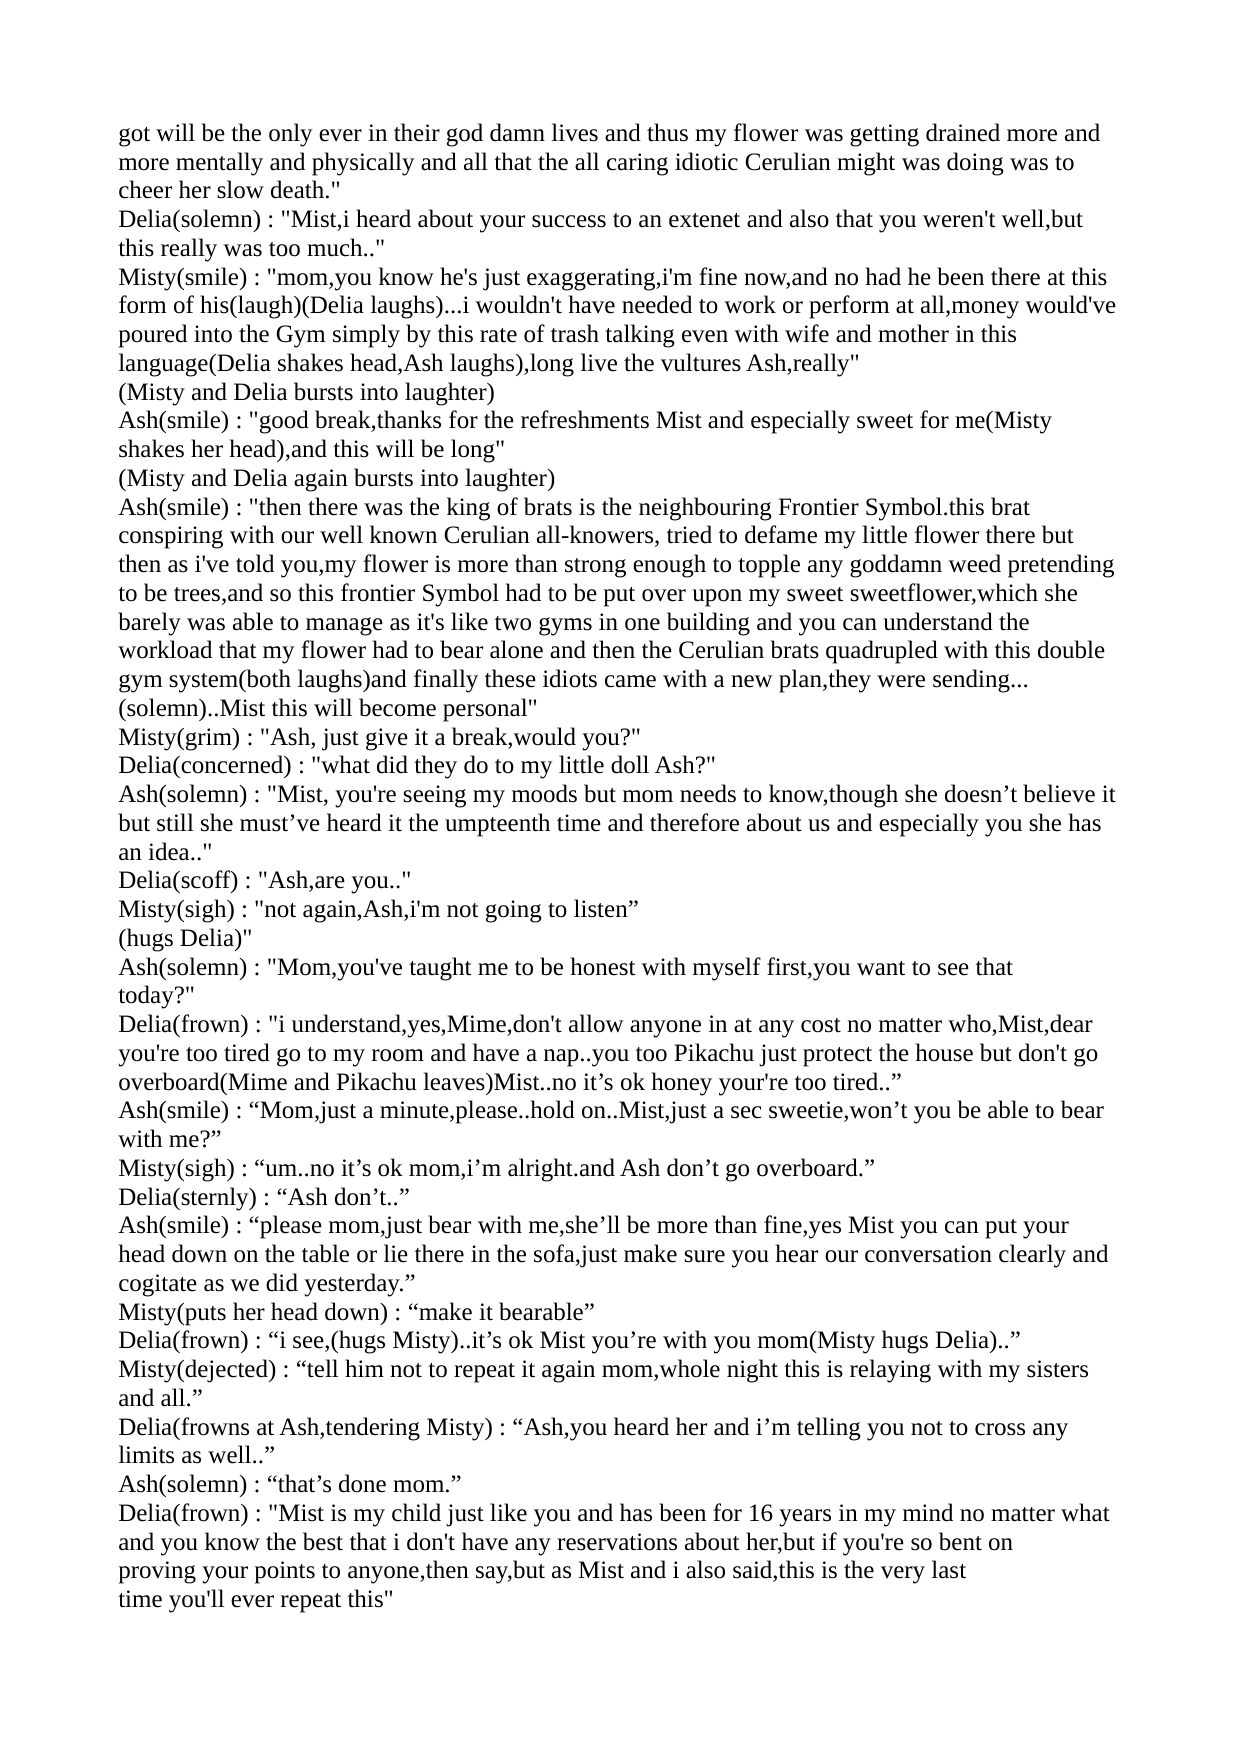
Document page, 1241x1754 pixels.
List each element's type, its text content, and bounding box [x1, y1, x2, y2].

text Delia(frown) : "Mist is my child just like you and has been for 16 years in my mind no matter what [118, 1498, 1122, 1527]
text Delia(frown) : "i understand,yes,Mime,don't allow anyone in at any cost no matter who,Mist,dear [118, 1009, 1122, 1038]
text Misty(grim) : "Ash, just give it a break,would you?" [118, 722, 1122, 751]
text got will be the only ever in their god damn lives and thus my flower was getting drained more and [118, 118, 1122, 147]
text Ash(smile) : "good break,thanks for the refreshments Mist and especially sweet for me(Misty shakes her head),and this will be long" [118, 406, 1122, 463]
text Ash(solemn) : "Mist, you're seeing my moods but mom needs to know,though she doesn’t believe it but still she must’ve heard it the umpteenth time and therefore about us and especially you she has an idea.." [118, 779, 1122, 866]
text time you'll ever repeat this" [118, 1584, 1122, 1613]
text (Misty and Delia again bursts into laughter) [118, 463, 1122, 492]
text Misty(sigh) : “um..no it’s ok mom,i’m alright.and Ash don’t go overboard.” [118, 1153, 1122, 1182]
text proving your points to anyone,then say,but as Mist and i also said,this is the very last [118, 1556, 1122, 1584]
text Delia(sternly) : “Ash don’t..” [118, 1182, 1122, 1211]
text and you know the best that i don't have any reservations about her,but if you're so bent on [118, 1527, 1122, 1556]
text Delia(scoff) : "Ash,are you.." [118, 866, 1122, 894]
text (Misty and Delia bursts into laughter) [118, 377, 1122, 406]
text this really was too much.." [118, 233, 1122, 262]
text Misty(sigh) : "not again,Ash,i'm not going to listen” [118, 894, 1122, 923]
text Misty(smile) : "mom,you know he's just exaggerating,i'm fine now,and no had he been there at this form of his(laugh)(Delia laughs)...i wouldn't have needed to work or perform at all,money would've poured into the Gym simply by this rate of trash talking even with wife and mother in this language(Delia shakes head,Ash laughs),long live the vultures Ash,really" [118, 262, 1122, 377]
text (hugs Delia)" [118, 923, 1122, 952]
text Ash(smile) : “Mom,just a minute,please..hold on..Mist,just a sec sweetie,won’t you be able to bear with me?” [118, 1096, 1122, 1153]
text overboard(Mime and Pikachu leaves)Mist..no it’s ok honey your're too tired..” [118, 1067, 1122, 1096]
text Ash(smile) : “please mom,just bear with me,she’ll be more than fine,yes Mist you can put your head down on the table or lie there in the sofa,just make sure you hear our conversation clearly and cogitate as we did yesterday.” [118, 1211, 1122, 1297]
text Ash(solemn) : "Mom,you've taught me to be honest with myself first,you want to see that [118, 952, 1122, 981]
text Ash(smile) : "then there was the king of brats is the neighbouring Frontier Symbol.this brat conspiring with our well known Cerulian all-knowers, tried to defame my little flower there but then as i've told you,my flower is more than strong enough to topple any goddamn weed pretending to be trees,and so this frontier Symbol had to be put over upon my sweet sweetflower,which she barely was able to manage as it's like two gyms in one building and you can understand the workload that my flower had to bear alone and then the Cerulian brats quadrupled with this double gym system(both laughs)and finally these idiots came with a new plan,they were sending...(solemn)..Mist this will become personal" [118, 492, 1122, 722]
text Misty(dejected) : “tell him not to repeat it again mom,whole night this is relaying with my sisters and all.” [118, 1354, 1122, 1412]
text Delia(concerned) : "what did they do to my little doll Ash?" [118, 751, 1122, 779]
text Delia(frowns at Ash,tendering Misty) : “Ash,you heard her and i’m telling you not to cross any limits as well..” [118, 1412, 1122, 1469]
text Delia(solemn) : "Mist,i heard about your success to an extenet and also that you weren't well,but [118, 204, 1122, 233]
text today?" [118, 981, 1122, 1009]
text more mentally and physically and all that the all caring idiotic Cerulian might was doing was to [118, 147, 1122, 176]
text Ash(solemn) : “that’s done mom.” [118, 1469, 1122, 1498]
text you're too tired go to my room and have a nap..you too Pikachu just protect the house but don't go [118, 1038, 1122, 1067]
text Delia(frown) : “i see,(hugs Misty)..it’s ok Mist you’re with you mom(Misty hugs Delia)..” [118, 1326, 1122, 1354]
text Misty(puts her head down) : “make it bearable” [118, 1297, 1122, 1326]
text cheer her slow death." [118, 176, 1122, 204]
